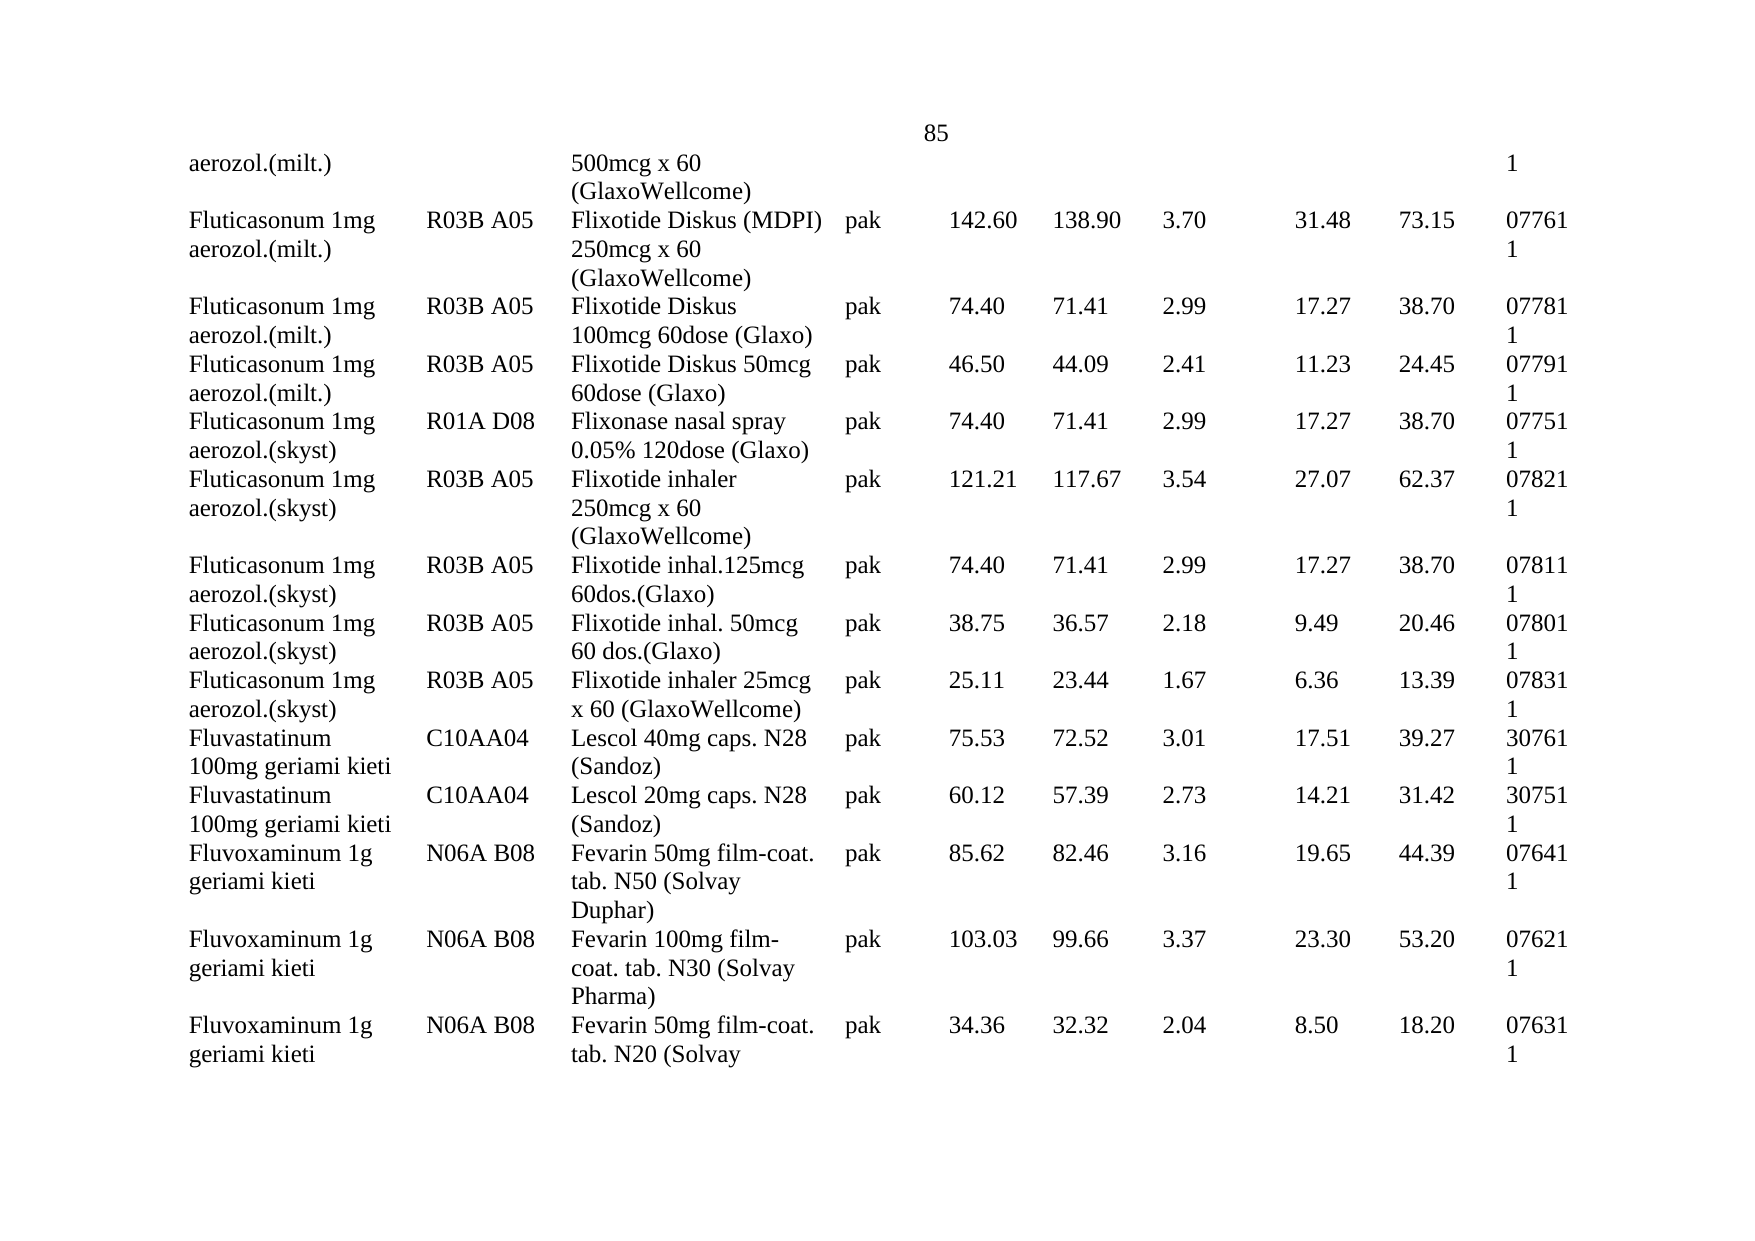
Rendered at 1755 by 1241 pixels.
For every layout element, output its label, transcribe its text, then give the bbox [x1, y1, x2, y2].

table_cell Flixotide inhaler 25mcg x 60 (GlaxoWellcome) [560, 665, 833, 723]
table_cell Fluvoxaminum 1g geriami kieti [177, 1010, 415, 1068]
table_cell pak [834, 464, 937, 550]
table_cell 36.57 [1041, 608, 1151, 665]
table_cell 142.60 [938, 205, 1041, 291]
table_cell C10AA04 [415, 780, 559, 838]
table_cell 138.90 [1041, 205, 1151, 291]
table_cell 3.01 [1151, 723, 1283, 780]
table_cell 2.99 [1151, 291, 1283, 349]
table_cell 076211 [1495, 924, 1589, 1010]
table_cell [1589, 723, 1595, 780]
table_cell pak [834, 924, 937, 1010]
table_cell [1589, 1010, 1595, 1068]
table_cell 1.67 [1151, 665, 1283, 723]
table_cell [1589, 608, 1595, 665]
table_cell 2.73 [1151, 780, 1283, 838]
table_cell Flixotide Diskus (MDPI) 250mcg x 60 (GlaxoWellcome) [560, 205, 833, 291]
table_cell Fluticasonum 1mg aerozol.(skyst) [177, 550, 415, 608]
table_cell Fluticasonum 1mg aerozol.(milt.) [177, 205, 415, 291]
table_cell [834, 148, 937, 205]
table_cell 078011 [1495, 608, 1589, 665]
table_cell 18.20 [1388, 1010, 1494, 1068]
table_cell 076311 [1495, 1010, 1589, 1068]
table_cell 307611 [1495, 723, 1589, 780]
table_cell 17.51 [1283, 723, 1387, 780]
table_cell 17.27 [1283, 291, 1387, 349]
table_cell N06A B08 [415, 1010, 559, 1068]
table_cell 3.16 [1151, 838, 1283, 924]
table_cell 27.07 [1283, 464, 1387, 550]
table_cell Fluticasonum 1mg aerozol.(skyst) [177, 665, 415, 723]
table_cell 72.52 [1041, 723, 1151, 780]
table_cell 2.18 [1151, 608, 1283, 665]
table_cell 077611 [1495, 205, 1589, 291]
table_cell R03B A05 [415, 464, 559, 550]
table_cell R03B A05 [415, 205, 559, 291]
table_cell aerozol.(milt.) [177, 148, 415, 205]
table_cell 3.54 [1151, 464, 1283, 550]
table_cell 38.70 [1388, 550, 1494, 608]
table_cell Fluvastatinum 100mg geriami kieti [177, 723, 415, 780]
table_cell 2.04 [1151, 1010, 1283, 1068]
table_cell Flixonase nasal spray 0.05% 120dose (Glaxo) [560, 406, 833, 464]
table_cell [1589, 291, 1595, 349]
table_cell 57.39 [1041, 780, 1151, 838]
table_cell pak [834, 838, 937, 924]
table_cell Flixotide inhal. 50mcg 60 dos.(Glaxo) [560, 608, 833, 665]
table_cell 32.32 [1041, 1010, 1151, 1068]
table_cell [1589, 406, 1595, 464]
table_cell 17.27 [1283, 550, 1387, 608]
table_cell Fluticasonum 1mg aerozol.(skyst) [177, 464, 415, 550]
table_cell pak [834, 723, 937, 780]
table_cell 53.20 [1388, 924, 1494, 1010]
table_cell 2.99 [1151, 406, 1283, 464]
table_cell 19.65 [1283, 838, 1387, 924]
table_cell 25.11 [938, 665, 1041, 723]
table_cell 38.75 [938, 608, 1041, 665]
table_cell [1041, 148, 1151, 205]
table_cell pak [834, 608, 937, 665]
table_cell R03B A05 [415, 665, 559, 723]
table_cell [1151, 148, 1283, 205]
table_cell 44.09 [1041, 349, 1151, 406]
table_cell 103.03 [938, 924, 1041, 1010]
table_cell Fluvastatinum 100mg geriami kieti [177, 780, 415, 838]
table_cell R01A D08 [415, 406, 559, 464]
table_cell 62.37 [1388, 464, 1494, 550]
table_cell [1589, 349, 1595, 406]
table_cell Flixotide Diskus 100mcg 60dose (Glaxo) [560, 291, 833, 349]
table_cell 2.99 [1151, 550, 1283, 608]
table_cell 078311 [1495, 665, 1589, 723]
table_cell 38.70 [1388, 406, 1494, 464]
table_cell 85.62 [938, 838, 1041, 924]
table_cell 500mcg x 60 (GlaxoWellcome) [560, 148, 833, 205]
table_cell 23.30 [1283, 924, 1387, 1010]
table_cell [1589, 550, 1595, 608]
table_cell R03B A05 [415, 550, 559, 608]
table_cell 71.41 [1041, 550, 1151, 608]
table_cell pak [834, 1010, 937, 1068]
table_cell Flixotide Diskus 50mcg 60dose (Glaxo) [560, 349, 833, 406]
table_cell R03B A05 [415, 291, 559, 349]
table_cell 24.45 [1388, 349, 1494, 406]
table_cell 74.40 [938, 550, 1041, 608]
table_cell [1589, 780, 1595, 838]
table_cell 6.36 [1283, 665, 1387, 723]
table_cell 46.50 [938, 349, 1041, 406]
table_cell pak [834, 665, 937, 723]
table_cell 82.46 [1041, 838, 1151, 924]
table_cell Fluticasonum 1mg aerozol.(milt.) [177, 349, 415, 406]
table_cell pak [834, 349, 937, 406]
table_cell 077811 [1495, 291, 1589, 349]
table_cell 74.40 [938, 406, 1041, 464]
table_cell 17.27 [1283, 406, 1387, 464]
table_cell 3.70 [1151, 205, 1283, 291]
table_cell [1589, 665, 1595, 723]
table_cell 20.46 [1388, 608, 1494, 665]
table_cell Fluvoxaminum 1g geriami kieti [177, 838, 415, 924]
table_cell 34.36 [938, 1010, 1041, 1068]
table_cell 14.21 [1283, 780, 1387, 838]
table_cell 13.39 [1388, 665, 1494, 723]
table_cell 73.15 [1388, 205, 1494, 291]
table_cell Flixotide inhal.125mcg 60dos.(Glaxo) [560, 550, 833, 608]
table_cell 31.48 [1283, 205, 1387, 291]
table_cell 077911 [1495, 349, 1589, 406]
table_cell Fevarin 50mg film-coat. tab. N20 (Solvay [560, 1010, 833, 1068]
table_cell [1589, 205, 1595, 291]
table_cell Lescol 20mg caps. N28 (Sandoz) [560, 780, 833, 838]
table_cell 39.27 [1388, 723, 1494, 780]
table_cell Fevarin 50mg film-coat. tab. N50 (Solvay Duphar) [560, 838, 833, 924]
table_cell pak [834, 291, 937, 349]
table_cell [938, 148, 1041, 205]
table_cell [1388, 148, 1494, 205]
table_cell pak [834, 406, 937, 464]
table_cell 076411 [1495, 838, 1589, 924]
table_cell 44.39 [1388, 838, 1494, 924]
table_cell Fevarin 100mg film-coat. tab. N30 (Solvay Pharma) [560, 924, 833, 1010]
table_cell [1283, 148, 1387, 205]
table_cell 077511 [1495, 406, 1589, 464]
table_cell [1589, 924, 1595, 1010]
table_cell Fluticasonum 1mg aerozol.(milt.) [177, 291, 415, 349]
table_cell Fluvoxaminum 1g geriami kieti [177, 924, 415, 1010]
table_cell Flixotide inhaler 250mcg x 60 (GlaxoWellcome) [560, 464, 833, 550]
table_cell 71.41 [1041, 291, 1151, 349]
table_cell pak [834, 205, 937, 291]
table_cell [1589, 464, 1595, 550]
table_cell Lescol 40mg caps. N28 (Sandoz) [560, 723, 833, 780]
table_cell [415, 148, 559, 205]
table_cell N06A B08 [415, 838, 559, 924]
table_cell 1 [1495, 148, 1589, 205]
table_cell [1589, 838, 1595, 924]
table_cell R03B A05 [415, 608, 559, 665]
table_cell 117.67 [1041, 464, 1151, 550]
table_cell R03B A05 [415, 349, 559, 406]
table_cell Fluticasonum 1mg aerozol.(skyst) [177, 406, 415, 464]
table_cell 71.41 [1041, 406, 1151, 464]
table_cell Fluticasonum 1mg aerozol.(skyst) [177, 608, 415, 665]
table_cell C10AA04 [415, 723, 559, 780]
table_cell 38.70 [1388, 291, 1494, 349]
table_cell 307511 [1495, 780, 1589, 838]
table_cell pak [834, 780, 937, 838]
table_cell 8.50 [1283, 1010, 1387, 1068]
table_cell 078211 [1495, 464, 1589, 550]
table_cell 99.66 [1041, 924, 1151, 1010]
table_cell 74.40 [938, 291, 1041, 349]
table_cell 11.23 [1283, 349, 1387, 406]
table_cell 31.42 [1388, 780, 1494, 838]
table_cell N06A B08 [415, 924, 559, 1010]
table_cell 121.21 [938, 464, 1041, 550]
table_cell [1589, 148, 1595, 205]
table_cell 078111 [1495, 550, 1589, 608]
table_cell 75.53 [938, 723, 1041, 780]
table_cell 9.49 [1283, 608, 1387, 665]
table_cell 2.41 [1151, 349, 1283, 406]
table_cell 3.37 [1151, 924, 1283, 1010]
table_cell 60.12 [938, 780, 1041, 838]
table_cell pak [834, 550, 937, 608]
table_cell 23.44 [1041, 665, 1151, 723]
